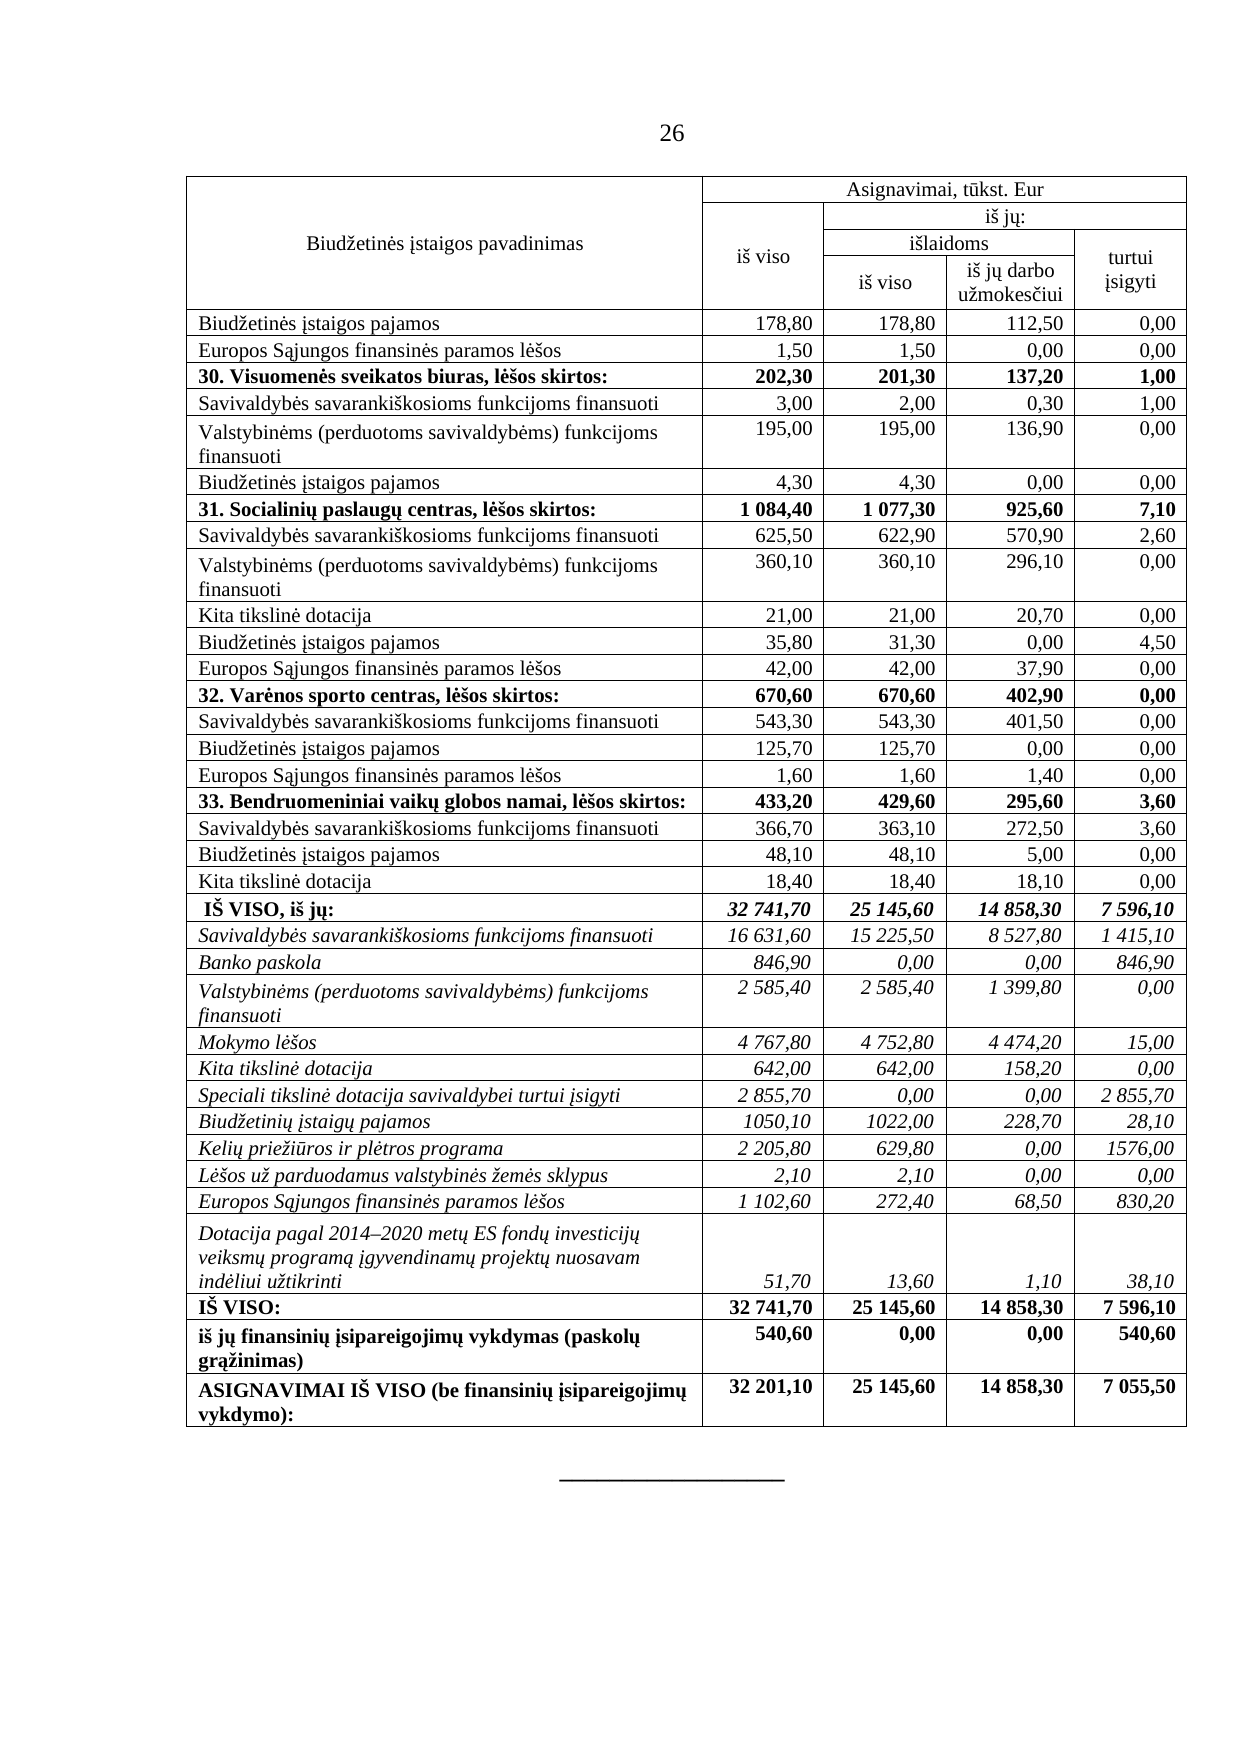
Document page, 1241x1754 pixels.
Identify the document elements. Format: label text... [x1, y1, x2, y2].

table_cell 0,00 [1075, 975, 1186, 1027]
table_cell 25 145,60 [824, 1294, 946, 1319]
table_cell 0,00 [947, 628, 1074, 654]
table_cell 670,60 [824, 681, 946, 707]
table_cell Kita tikslinė dotacija [187, 602, 702, 627]
table_cell 30. Visuomenės sveikatos biuras, lėšos skirtos: [187, 363, 702, 388]
table_cell 195,00 [703, 416, 823, 468]
table_cell Savivaldybės savarankiškosioms funkcijoms finansuoti [187, 708, 702, 733]
table_cell 0,00 [1075, 1055, 1186, 1080]
table_cell 1022,00 [824, 1108, 946, 1133]
table_cell 7 596,10 [1075, 894, 1186, 921]
table_cell 37,90 [947, 655, 1074, 680]
table_cell Lėšos už parduodamus valstybinės žemės sklypus [187, 1161, 702, 1187]
table_cell 0,00 [1075, 602, 1186, 627]
table_cell 7,10 [1075, 495, 1186, 521]
table_cell 35,80 [703, 628, 823, 654]
table_cell 402,90 [947, 681, 1074, 707]
table_cell 136,90 [947, 416, 1074, 468]
table_cell 16 631,60 [703, 922, 823, 947]
table_cell 28,10 [1075, 1108, 1186, 1133]
table_cell 642,00 [824, 1055, 946, 1080]
text __________________ [177, 1455, 1167, 1484]
table_cell 0,00 [947, 1081, 1074, 1107]
table_cell 0,00 [824, 1081, 946, 1107]
table_cell IŠ VISO, iš jų: [187, 894, 702, 921]
table_cell Savivaldybės savarankiškosioms funkcijoms finansuoti [187, 922, 702, 947]
table_cell Valstybinėms (perduotoms savivaldybėms) funkcijoms finansuoti [187, 549, 702, 601]
table_cell išlaidoms [824, 230, 1074, 255]
table_cell 32 741,70 [703, 1294, 823, 1319]
table_cell 48,10 [824, 841, 946, 866]
table_cell 20,70 [947, 602, 1074, 627]
table_cell 4 767,80 [703, 1028, 823, 1054]
table_cell 363,10 [824, 814, 946, 840]
table_cell 543,30 [824, 708, 946, 733]
table_cell Biudžetinių įstaigų pajamos [187, 1108, 702, 1133]
table_cell 2,00 [824, 389, 946, 415]
table_cell 3,00 [703, 389, 823, 415]
table_cell 1050,10 [703, 1108, 823, 1133]
table_cell 3,60 [1075, 814, 1186, 840]
table_cell Europos Sąjungos finansinės paramos lėšos [187, 336, 702, 362]
table_cell 2,10 [703, 1161, 823, 1187]
table_cell Mokymo lėšos [187, 1028, 702, 1054]
table_cell ASIGNAVIMAI IŠ VISO (be finansinių įsipareigojimų vykdymo): [187, 1374, 702, 1426]
table_cell 0,00 [824, 949, 946, 974]
table_cell 178,80 [703, 310, 823, 335]
table_cell 2 585,40 [703, 975, 823, 1027]
table_cell 31. Socialinių paslaugų centras, lėšos skirtos: [187, 495, 702, 521]
table_cell 1,50 [703, 336, 823, 362]
table_cell 21,00 [703, 602, 823, 627]
table_cell 0,00 [1075, 469, 1186, 494]
table_cell 125,70 [703, 735, 823, 760]
table_cell 0,00 [1075, 655, 1186, 680]
table_cell Kita tikslinė dotacija [187, 867, 702, 893]
table_cell 0,00 [1075, 336, 1186, 362]
table_cell 1,60 [824, 761, 946, 787]
table_cell 925,60 [947, 495, 1074, 521]
table_cell Valstybinėms (perduotoms savivaldybėms) funkcijoms finansuoti [187, 975, 702, 1027]
table_cell iš jų darbo užmokesčiui [947, 256, 1074, 308]
table_cell 2,60 [1075, 522, 1186, 547]
table_cell 0,00 [1075, 735, 1186, 760]
table_cell 0,00 [1075, 681, 1186, 707]
table_cell 195,00 [824, 416, 946, 468]
table_cell Savivaldybės savarankiškosioms funkcijoms finansuoti [187, 522, 702, 547]
table_cell 1,00 [1075, 389, 1186, 415]
table_cell 272,40 [824, 1188, 946, 1213]
table_cell turtui įsigyti [1075, 230, 1186, 308]
table_cell 3,60 [1075, 788, 1186, 813]
table_cell 830,20 [1075, 1188, 1186, 1213]
table_cell 18,40 [703, 867, 823, 893]
table_cell 33. Bendruomeniniai vaikų globos namai, lėšos skirtos: [187, 788, 702, 813]
table_cell 0,00 [1075, 841, 1186, 866]
table_cell 31,30 [824, 628, 946, 654]
table_cell 622,90 [824, 522, 946, 547]
table_cell 0,00 [824, 1320, 946, 1372]
table_cell 2 855,70 [1075, 1081, 1186, 1107]
table_cell Europos Sąjungos finansinės paramos lėšos [187, 761, 702, 787]
table_cell 201,30 [824, 363, 946, 388]
table_cell Savivaldybės savarankiškosioms funkcijoms finansuoti [187, 814, 702, 840]
table_cell 14 858,30 [947, 1374, 1074, 1426]
table_cell 1 102,60 [703, 1188, 823, 1213]
table_cell 32. Varėnos sporto centras, lėšos skirtos: [187, 681, 702, 707]
table_cell iš jų: [824, 203, 1186, 229]
table_cell Biudžetinės įstaigos pajamos [187, 735, 702, 760]
table_cell iš viso [703, 203, 823, 308]
table_cell 18,40 [824, 867, 946, 893]
table_cell 42,00 [703, 655, 823, 680]
table_cell 32 201,10 [703, 1374, 823, 1426]
table_cell 18,10 [947, 867, 1074, 893]
table_cell 1,50 [824, 336, 946, 362]
table_cell 2 585,40 [824, 975, 946, 1027]
table_cell 2 205,80 [703, 1135, 823, 1160]
table_cell Valstybinėms (perduotoms savivaldybėms) funkcijoms finansuoti [187, 416, 702, 468]
table_cell IŠ VISO: [187, 1294, 702, 1319]
table_cell 846,90 [1075, 949, 1186, 974]
table_cell 8 527,80 [947, 922, 1074, 947]
table_cell 0,00 [1075, 761, 1186, 787]
table_cell 642,00 [703, 1055, 823, 1080]
table_cell 15 225,50 [824, 922, 946, 947]
table_cell 112,50 [947, 310, 1074, 335]
table_cell 0,00 [947, 336, 1074, 362]
table_cell 1,60 [703, 761, 823, 787]
table_cell iš jų finansinių įsipareigojimų vykdymas (paskolų grąžinimas) [187, 1320, 702, 1372]
table_cell 228,70 [947, 1108, 1074, 1133]
table_cell 0,00 [947, 1320, 1074, 1372]
table_cell Europos Sąjungos finansinės paramos lėšos [187, 655, 702, 680]
table_cell 48,10 [703, 841, 823, 866]
table_cell 433,20 [703, 788, 823, 813]
table_cell 21,00 [824, 602, 946, 627]
table_cell 0,30 [947, 389, 1074, 415]
table_cell Biudžetinės įstaigos pajamos [187, 310, 702, 335]
table_cell 0,00 [1075, 708, 1186, 733]
table_cell 4 474,20 [947, 1028, 1074, 1054]
table_cell Speciali tikslinė dotacija savivaldybei turtui įsigyti [187, 1081, 702, 1107]
table_cell 295,60 [947, 788, 1074, 813]
table_cell 543,30 [703, 708, 823, 733]
table_cell 7 055,50 [1075, 1374, 1186, 1426]
table_cell 178,80 [824, 310, 946, 335]
table_cell 14 858,30 [947, 1294, 1074, 1319]
table_cell 0,00 [1075, 549, 1186, 601]
table_cell 0,00 [1075, 310, 1186, 335]
table_cell 4 752,80 [824, 1028, 946, 1054]
table_cell 137,20 [947, 363, 1074, 388]
table_cell 360,10 [703, 549, 823, 601]
table_cell 125,70 [824, 735, 946, 760]
table_cell 429,60 [824, 788, 946, 813]
table_cell 4,30 [703, 469, 823, 494]
table_cell Dotacija pagal 2014–2020 metų ES fondų investicijų veiksmų programą įgyvendinamų projektų nuosavam indėliui užtikrinti [187, 1214, 702, 1293]
table_cell 42,00 [824, 655, 946, 680]
table_header Asignavimai, tūkst. Eur [703, 177, 1186, 202]
table_cell 13,60 [824, 1214, 946, 1293]
table_cell 2,10 [824, 1161, 946, 1187]
table_cell 0,00 [947, 1135, 1074, 1160]
table_cell 38,10 [1075, 1214, 1186, 1293]
table_cell 51,70 [703, 1214, 823, 1293]
table_cell 14 858,30 [947, 894, 1074, 921]
table_cell 1576,00 [1075, 1135, 1186, 1160]
table_cell 1,40 [947, 761, 1074, 787]
table_cell Biudžetinės įstaigos pajamos [187, 469, 702, 494]
table_cell 296,10 [947, 549, 1074, 601]
table_cell iš viso [824, 256, 946, 308]
table_cell 360,10 [824, 549, 946, 601]
table_cell 32 741,70 [703, 894, 823, 921]
table_cell 1,00 [1075, 363, 1186, 388]
table_cell 0,00 [947, 469, 1074, 494]
table_cell Biudžetinės įstaigos pajamos [187, 841, 702, 866]
table_cell 1 077,30 [824, 495, 946, 521]
table_cell Europos Sąjungos finansinės paramos lėšos [187, 1188, 702, 1213]
table_cell 68,50 [947, 1188, 1074, 1213]
table_cell 846,90 [703, 949, 823, 974]
table_cell 570,90 [947, 522, 1074, 547]
table_cell Kita tikslinė dotacija [187, 1055, 702, 1080]
table_cell 1 399,80 [947, 975, 1074, 1027]
table_cell Biudžetinės įstaigos pajamos [187, 628, 702, 654]
table_cell 629,80 [824, 1135, 946, 1160]
table_cell 1,10 [947, 1214, 1074, 1293]
table_cell 540,60 [1075, 1320, 1186, 1372]
table_cell 0,00 [1075, 867, 1186, 893]
table_cell 366,70 [703, 814, 823, 840]
table_cell Kelių priežiūros ir plėtros programa [187, 1135, 702, 1160]
table_cell 670,60 [703, 681, 823, 707]
table_cell 0,00 [1075, 416, 1186, 468]
table_cell 202,30 [703, 363, 823, 388]
table_cell 25 145,60 [824, 1374, 946, 1426]
table_cell 272,50 [947, 814, 1074, 840]
table_cell 1 415,10 [1075, 922, 1186, 947]
table_cell 4,50 [1075, 628, 1186, 654]
table_cell 4,30 [824, 469, 946, 494]
table_cell 2 855,70 [703, 1081, 823, 1107]
table_cell 25 145,60 [824, 894, 946, 921]
table_cell 540,60 [703, 1320, 823, 1372]
table_cell Savivaldybės savarankiškosioms funkcijoms finansuoti [187, 389, 702, 415]
table_cell 0,00 [947, 1161, 1074, 1187]
table_cell 625,50 [703, 522, 823, 547]
table_cell 158,20 [947, 1055, 1074, 1080]
table_cell 0,00 [947, 949, 1074, 974]
table_header Biudžetinės įstaigos pavadinimas [187, 177, 702, 308]
table_cell 7 596,10 [1075, 1294, 1186, 1319]
table_cell 5,00 [947, 841, 1074, 866]
table_cell 0,00 [1075, 1161, 1186, 1187]
table_cell 1 084,40 [703, 495, 823, 521]
table_cell 15,00 [1075, 1028, 1186, 1054]
table_cell 401,50 [947, 708, 1074, 733]
table_cell Banko paskola [187, 949, 702, 974]
table_cell 0,00 [947, 735, 1074, 760]
